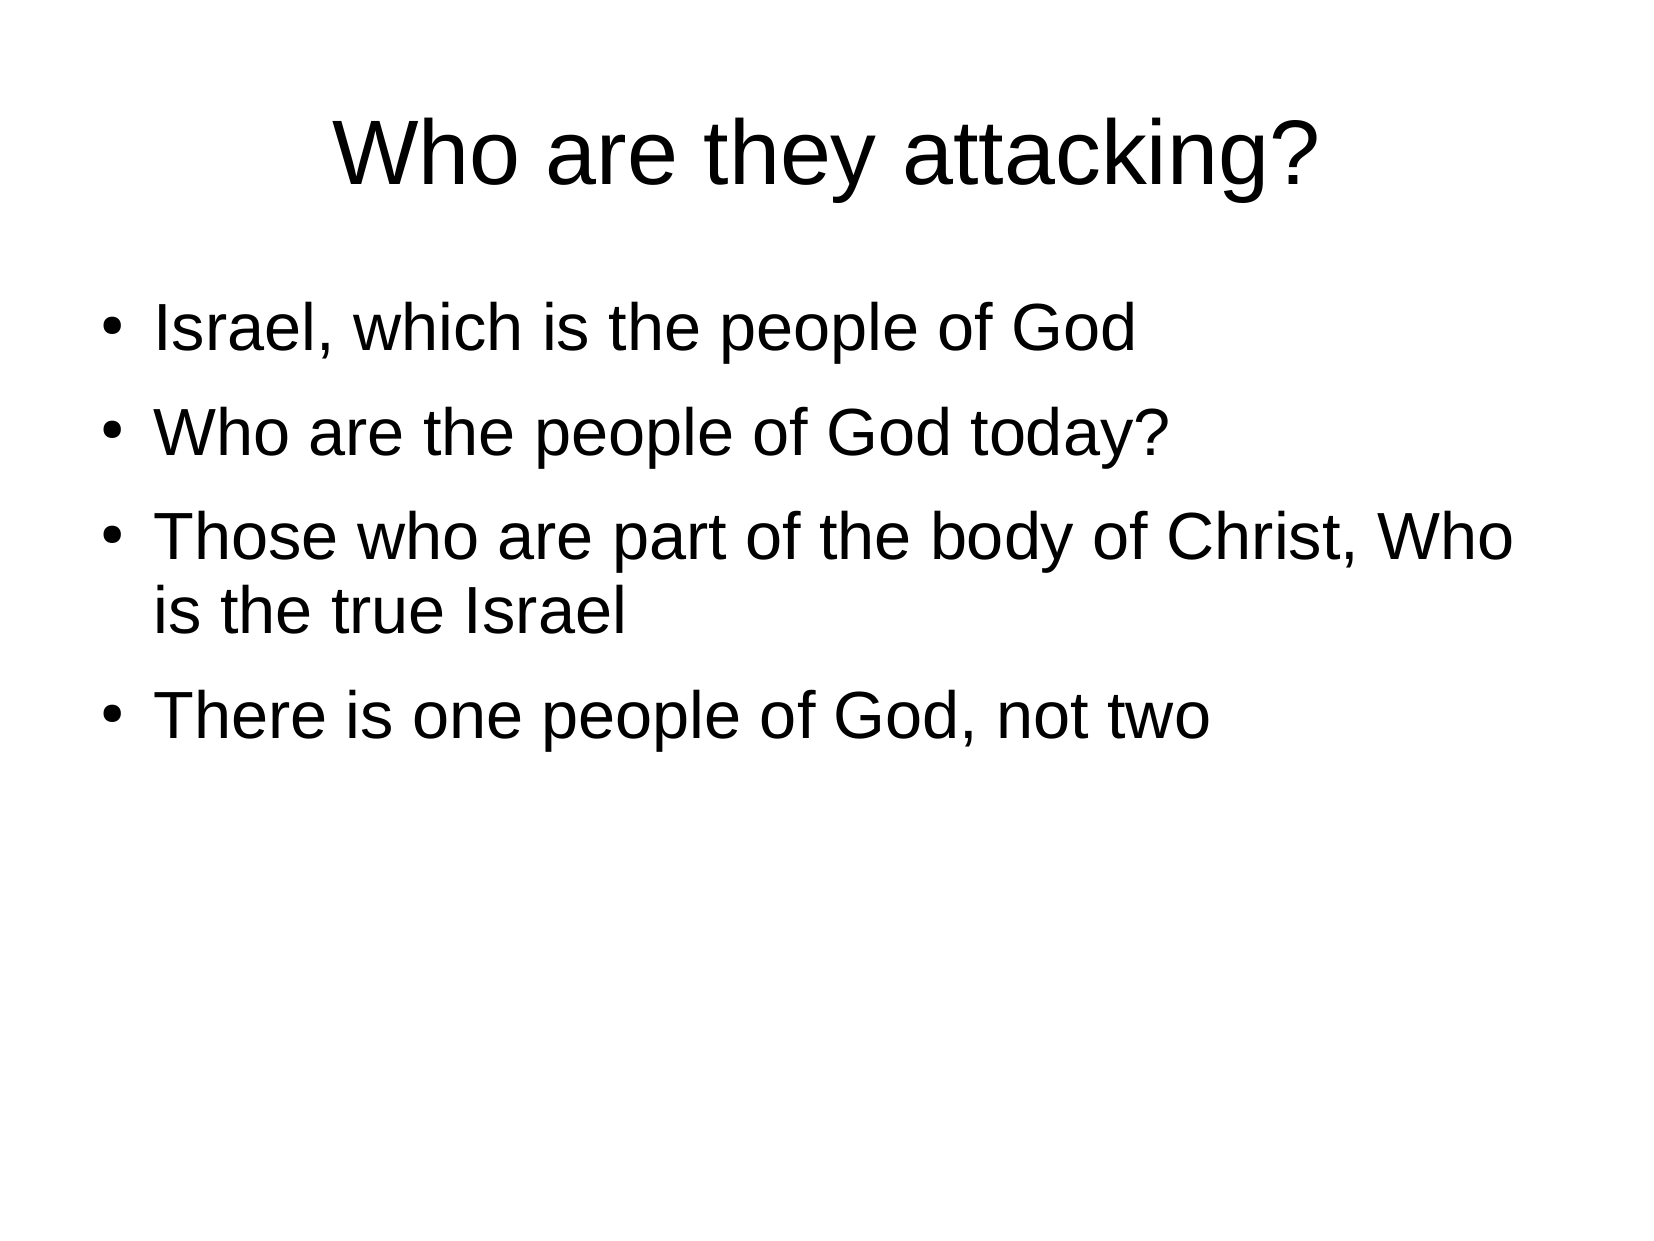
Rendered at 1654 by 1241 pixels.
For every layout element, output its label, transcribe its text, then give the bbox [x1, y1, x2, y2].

list Israel, which is the people of God Who are the people of God today? Those who are part of the body of Christ, Who is the true Israel There is one people of God, not two [82, 290, 1571, 1109]
title Who are they attacking? [82, 49, 1571, 257]
